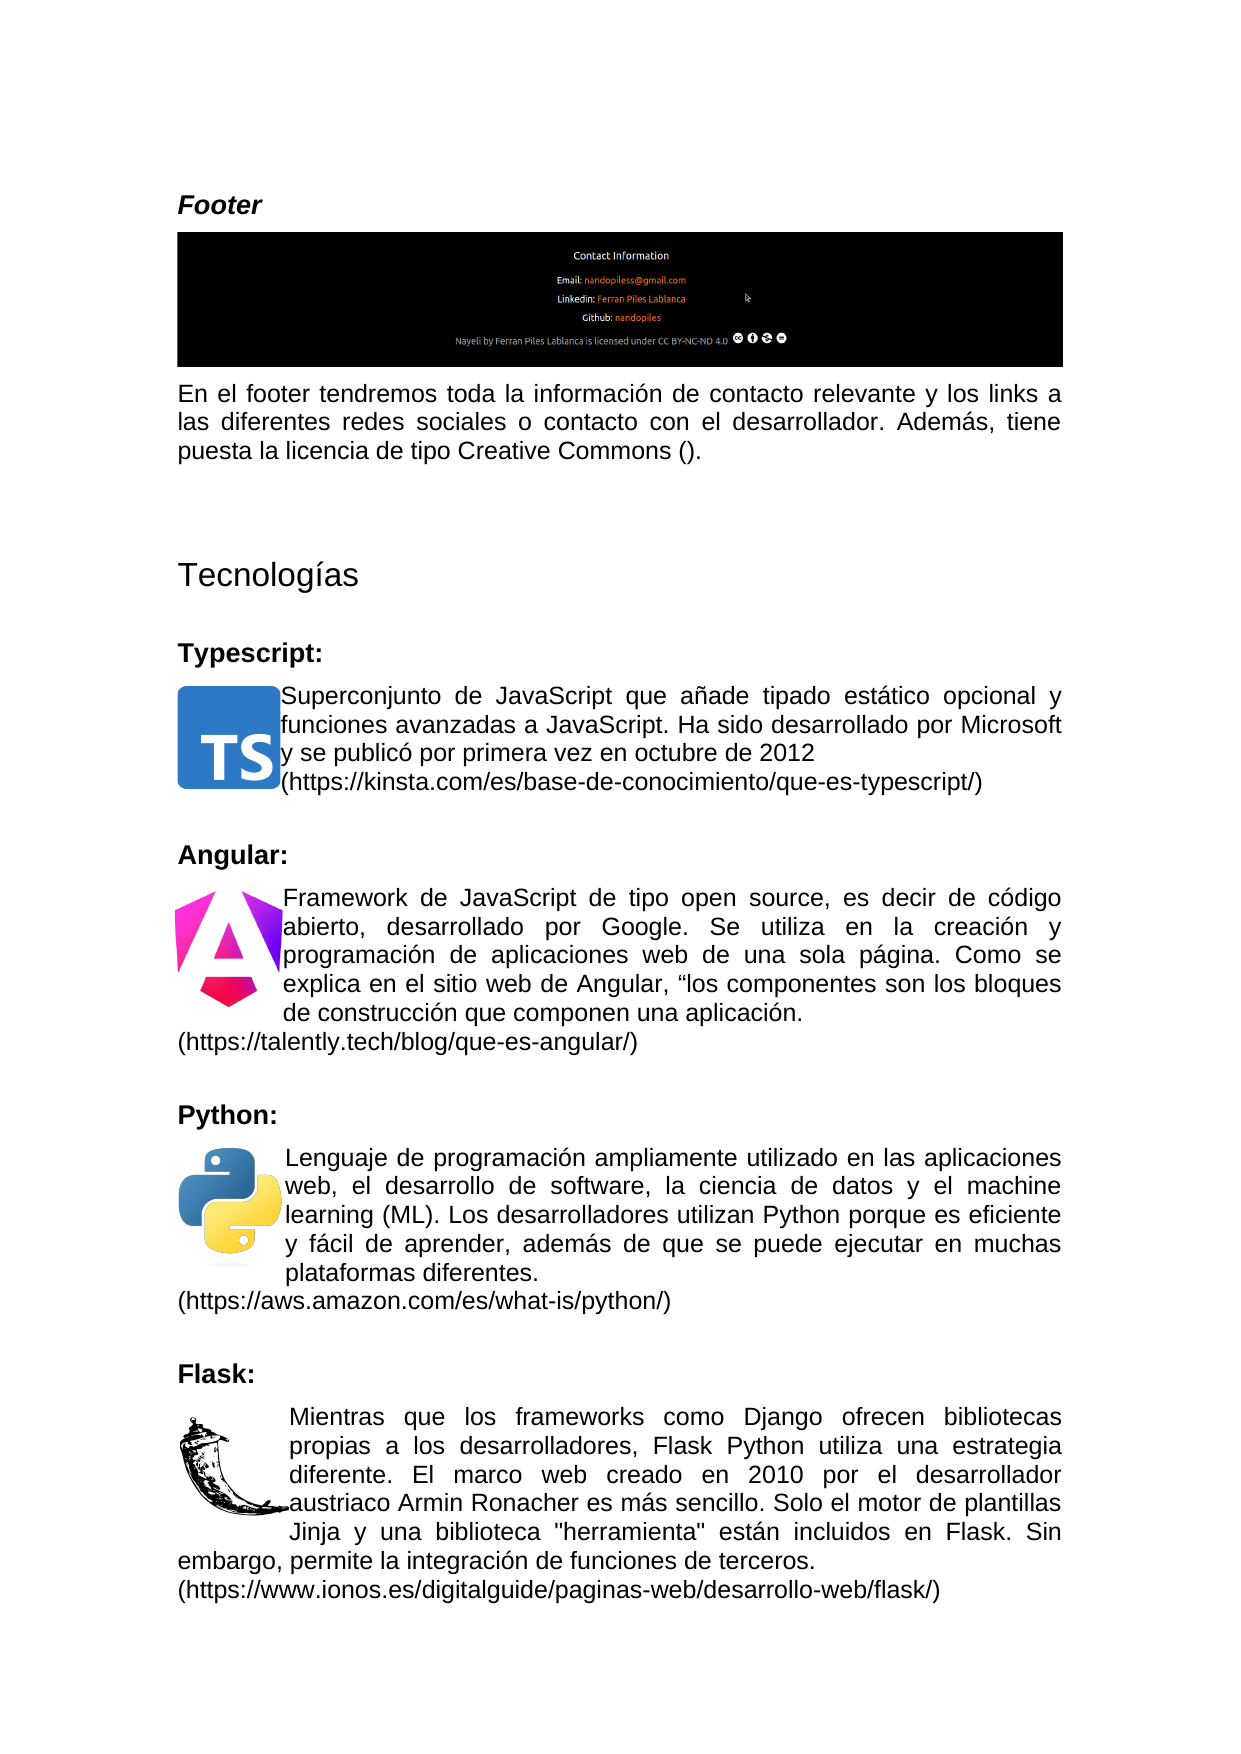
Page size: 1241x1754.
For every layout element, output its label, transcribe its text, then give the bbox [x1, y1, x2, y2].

text En el footer tendremos toda la información de contacto relevante y los links a las diferentes redes sociales o contacto con el desarrollador. Además, tiene puesta la licencia de tipo Creative Commons (). [177, 367, 1063, 465]
subtitle Angular: [177, 839, 1063, 870]
text Lenguaje de programación ampliamente utilizado en las aplicaciones web, el desarrollo de software, la ciencia de datos y el machine learning (ML). Los desarrolladores utilizan Python porque es eficiente y fácil de aprender, además de que se puede ejecutar en muchas plataformas diferentes. [177, 1142, 1063, 1286]
picture [177, 232, 1063, 367]
subtitle Python: [177, 1099, 1063, 1130]
subtitle Footer [177, 189, 1063, 220]
text Mientras que los frameworks como Django ofrecen bibliotecas propias a los desarrolladores, Flask Python utiliza una estrategia diferente. El marco web creado en 2010 por el desarrollador austriaco Armin Ronacher es más sencillo. Solo el motor de plantillas Jinja y una biblioteca "herramienta" están incluidos en Flask. Sin embargo, permite la integración de funciones de terceros. [177, 1402, 1063, 1574]
subtitle Flask: [177, 1358, 1063, 1389]
picture [180, 1410, 289, 1520]
picture [174, 891, 283, 1007]
text (https://talently.tech/blog/que-es-angular/) [177, 1027, 1063, 1055]
subtitle Tecnologías [177, 555, 1063, 594]
text (https://aws.amazon.com/es/what-is/python/) [177, 1286, 1063, 1315]
text (https://kinsta.com/es/base-de-conocimiento/que-es-typescript/) [177, 767, 1063, 796]
text (https://www.ionos.es/digitalguide/paginas-web/desarrollo-web/flask/) [177, 1574, 1063, 1603]
text Superconjunto de JavaScript que añade tipado estático opcional y funciones avanzadas a JavaScript. Ha sido desarrollado por Microsoft y se publicó por primera vez en octubre de 2012 [177, 681, 1063, 767]
picture [177, 686, 281, 789]
picture [178, 1148, 285, 1266]
subtitle Typescript: [177, 637, 1063, 668]
text Framework de JavaScript de tipo open source, es decir de código abierto, desarrollado por Google. Se utiliza en la creación y programación de aplicaciones web de una sola página. Como se explica en el sitio web de Angular, “los componentes son los bloques de construcción que componen una aplicación. [177, 883, 1063, 1027]
